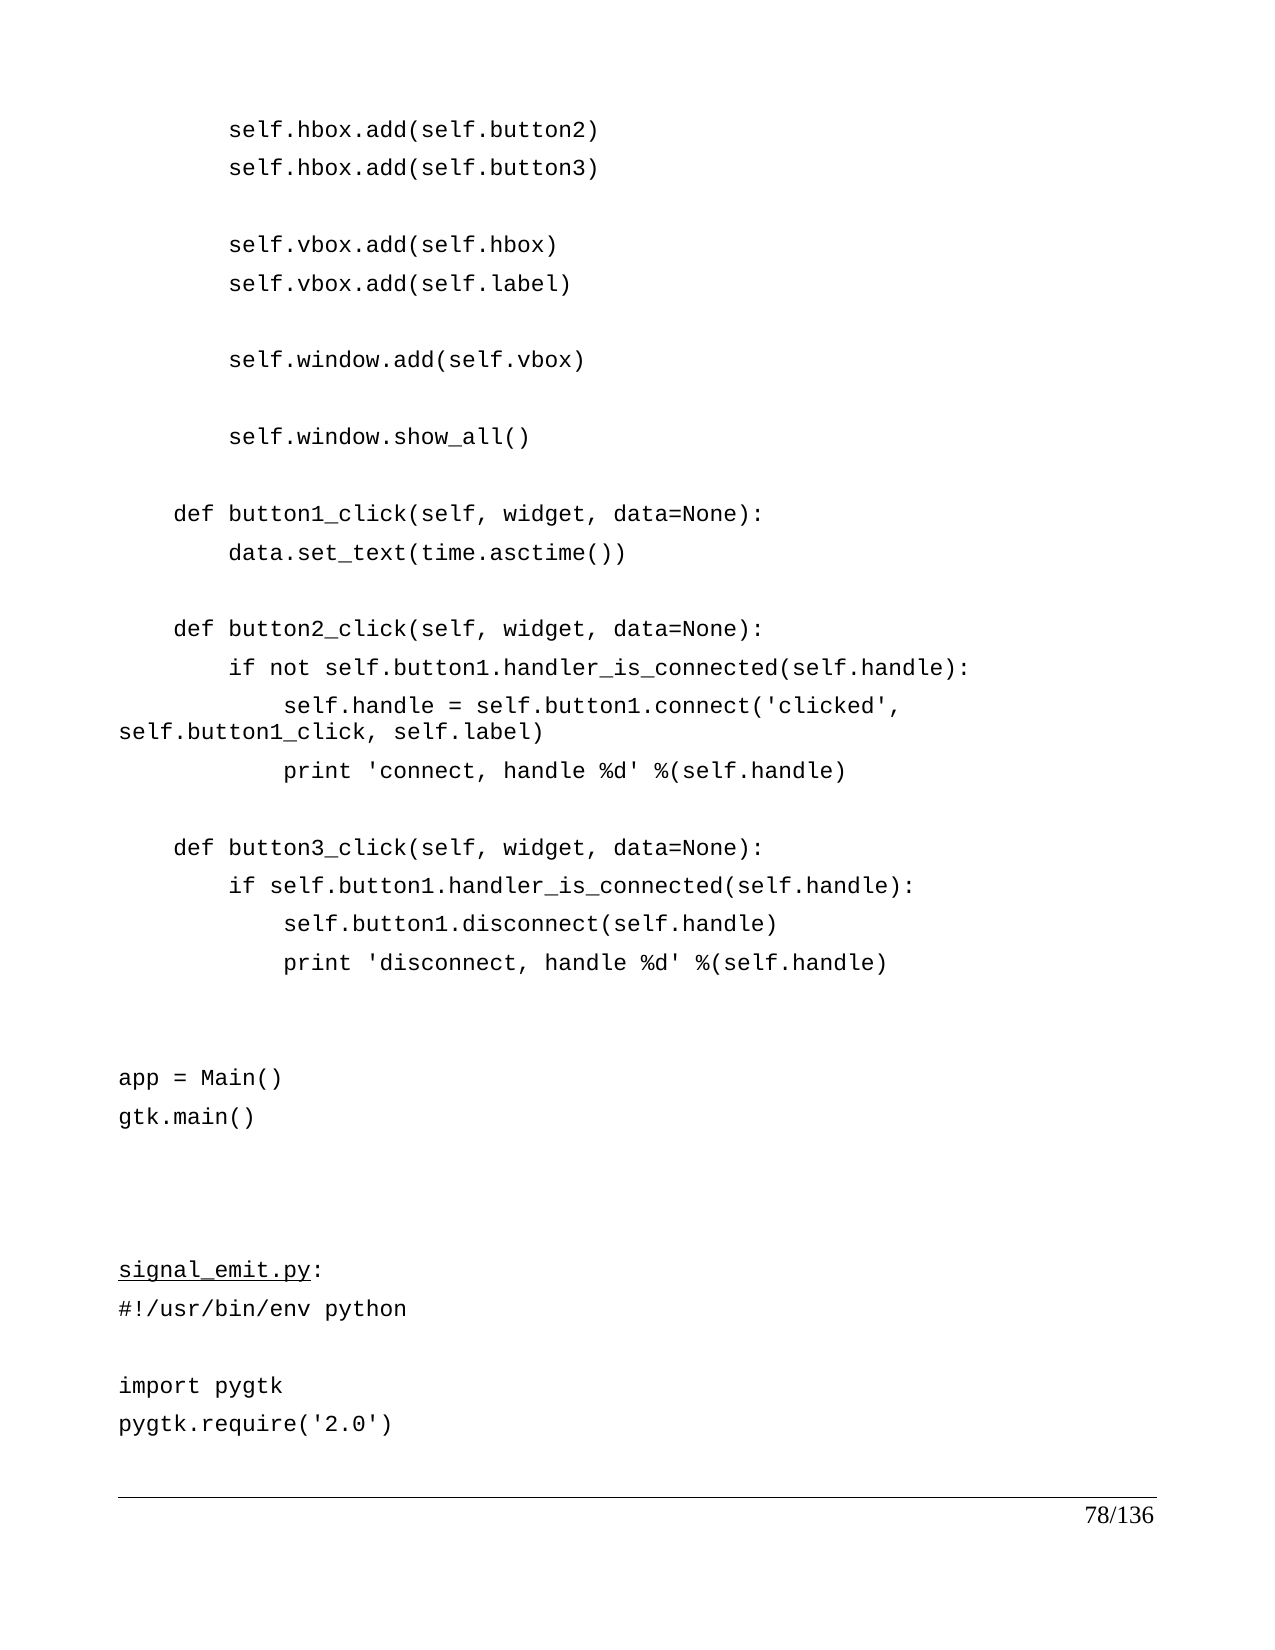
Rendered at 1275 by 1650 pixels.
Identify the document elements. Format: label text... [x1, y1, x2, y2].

text self.window.show_all() [118, 426, 1157, 452]
text pygtk.require('2.0') [118, 1412, 1157, 1438]
text gtk.main() [118, 1105, 1157, 1131]
text self.button1.disconnect(self.handle) [118, 913, 1157, 939]
text if not self.button1.handler_is_connected(self.handle): [118, 656, 1157, 682]
text def button1_click(self, widget, data=None): [118, 502, 1157, 528]
text print 'connect, handle %d' %(self.handle) [118, 759, 1157, 785]
text app = Main() [118, 1067, 1157, 1092]
text self.handle = self.button1.connect('clicked', self.button1_click, self.label) [118, 695, 1157, 747]
text if self.button1.handler_is_connected(self.handle): [118, 874, 1157, 900]
text #!/usr/bin/env python [118, 1297, 1157, 1323]
text self.hbox.add(self.button3) [118, 157, 1157, 182]
text def button3_click(self, widget, data=None): [118, 836, 1157, 862]
text self.vbox.add(self.label) [118, 272, 1157, 298]
text self.hbox.add(self.button2) [118, 118, 1157, 144]
text self.window.add(self.vbox) [118, 349, 1157, 375]
text import pygtk [118, 1374, 1157, 1400]
text data.set_text(time.asctime()) [118, 541, 1157, 567]
text signal_emit.py: [118, 1259, 1157, 1285]
text self.vbox.add(self.hbox) [118, 233, 1157, 259]
text print 'disconnect, handle %d' %(self.handle) [118, 951, 1157, 977]
text def button2_click(self, widget, data=None): [118, 618, 1157, 644]
